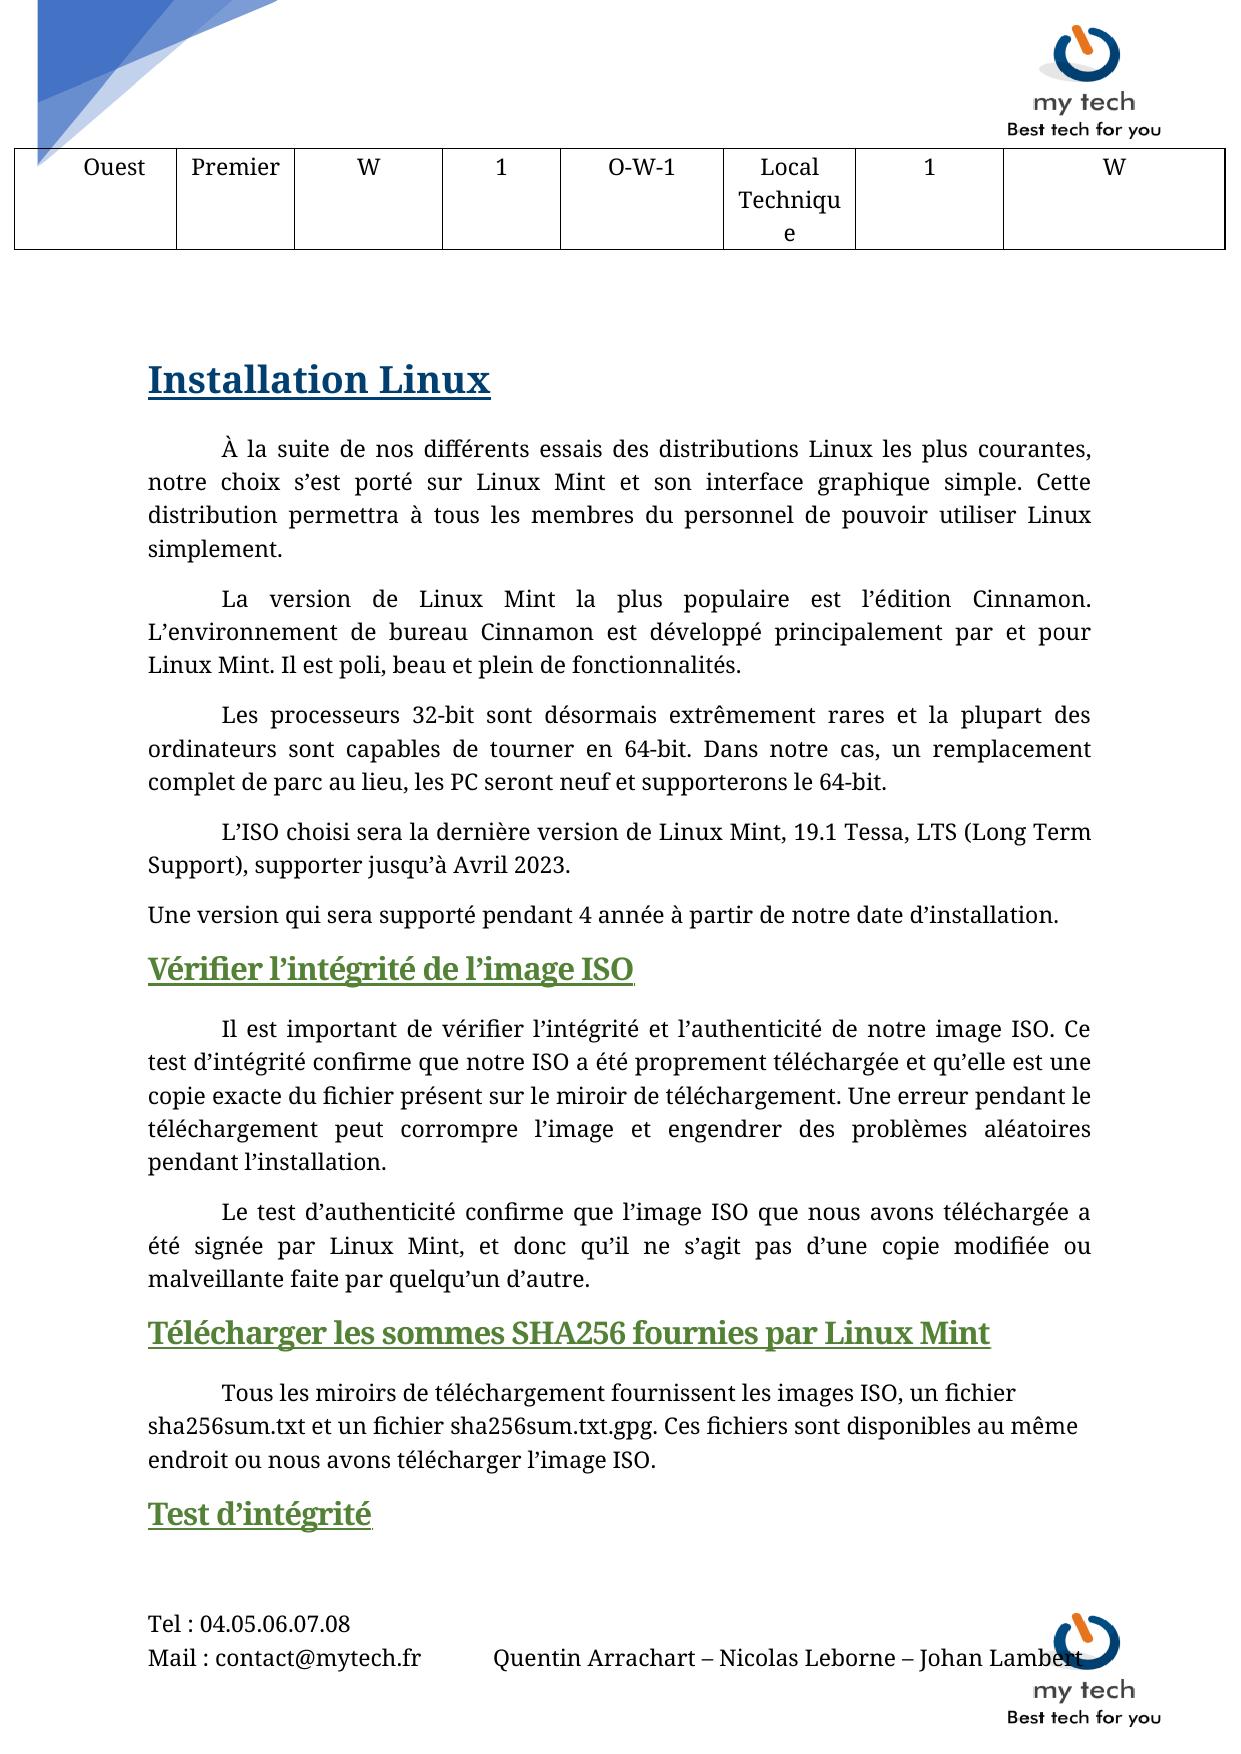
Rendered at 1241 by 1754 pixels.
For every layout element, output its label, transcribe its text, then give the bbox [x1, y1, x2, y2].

text Tous les miroirs de téléchargement fournissent les images ISO, un fichier sha256sum.txt et un fichier sha256sum.txt.gpg. Ces fichiers sont disponibles au même endroit ou nous avons télécharger l’image ISO. [148, 1375, 1093, 1475]
table_cell Local Technique [724, 149, 855, 249]
text Vérifier l’intégrité de l’image ISO [148, 947, 1093, 990]
table_cell Ouest [15, 149, 176, 249]
text Les processeurs 32-bit sont désormais extrêmement rares et la plupart des ordinateurs sont capables de tourner en 64-bit. Dans notre cas, un remplacement complet de parc au lieu, les PC seront neuf et supporterons le 64-bit. [148, 697, 1093, 797]
subtitle Installation Linux [148, 354, 1093, 405]
text Une version qui sera supporté pendant 4 année à partir de notre date d’installation. [148, 897, 1093, 930]
table_cell Premier [177, 149, 294, 249]
text Test d’intégrité [148, 1491, 1093, 1534]
table_cell 1 [443, 149, 560, 249]
text La version de Linux Mint la plus populaire est l’édition Cinnamon. L’environnement de bureau Cinnamon est développé principalement par et pour Linux Mint. Il est poli, beau et plein de fonctionnalités. [148, 580, 1093, 680]
table_cell O-W-1 [561, 149, 723, 249]
text Télécharger les sommes SHA256 fournies par Linux Mint [148, 1311, 1093, 1353]
text Il est important de vérifier l’intégrité et l’authenticité de notre image ISO. Ce test d’intégrité confirme que notre ISO a été proprement téléchargée et qu’elle est une copie exacte du fichier présent sur le miroir de téléchargement. Une erreur pendant le téléchargement peut corrompre l’image et engendrer des problèmes aléatoires pendant l’installation. [148, 1011, 1093, 1178]
text L’ISO choisi sera la dernière version de Linux Mint, 19.1 Tessa, LTS (Long Term Support), supporter jusqu’à Avril 2023. [148, 814, 1093, 880]
text À la suite de nos différents essais des distributions Linux les plus courantes, notre choix s’est porté sur Linux Mint et son interface graphique simple. Cette distribution permettra à tous les membres du personnel de pouvoir utiliser Linux simplement. [148, 430, 1093, 564]
table_cell 1 [856, 149, 1003, 249]
text Le test d’authenticité confirme que l’image ISO que nous avons téléchargée a été signée par Linux Mint, et donc qu’il ne s’agit pas d’une copie modifiée ou malveillante faite par quelqu’un d’autre. [148, 1194, 1093, 1294]
table_cell W [295, 149, 442, 249]
table_cell W [1004, 149, 1224, 249]
